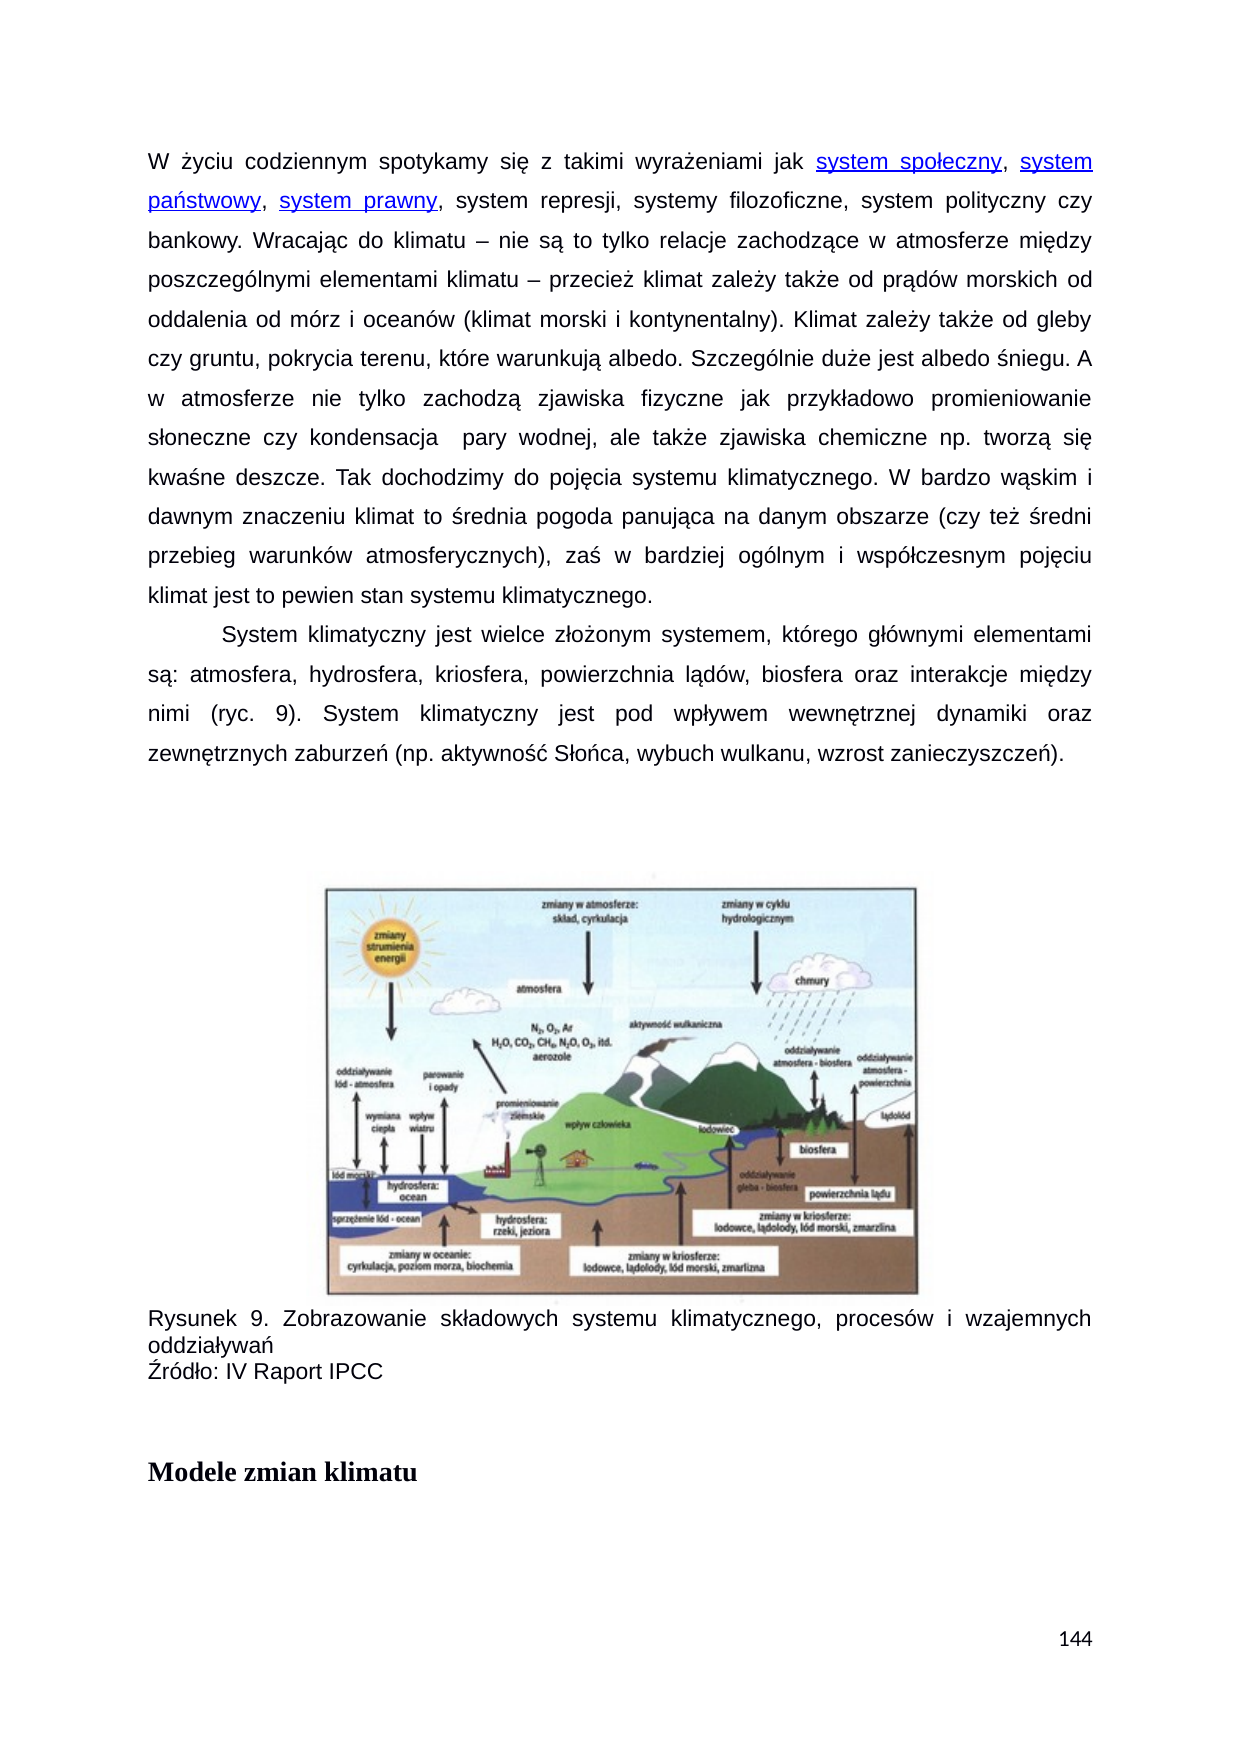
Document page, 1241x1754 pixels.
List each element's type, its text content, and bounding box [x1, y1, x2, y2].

text Źródło: IV Raport IPCC [148, 1358, 1093, 1384]
text Rysunek 9. Zobrazowanie składowych systemu klimatycznego, procesów i wzajemnych oddziaływań [148, 1305, 1093, 1358]
subtitle Modele zmian klimatu [148, 1455, 1093, 1487]
text W życiu codziennym spotykamy się z takimi wyrażeniami jak system społeczny, system państwowy, system prawny, system represji, systemy filozoficzne, system polityczny czy bankowy. Wracając do klimatu – nie są to tylko relacje zachodzące w atmosferze między poszczególnymi elementami klimatu – przecież klimat zależy także od prądów morskich od oddalenia od mórz i oceanów (klimat morski i kontynentalny). Klimat zależy także od gleby czy gruntu, pokrycia terenu, które warunkują albedo. Szczególnie duże jest albedo śniegu. A w atmosferze nie tylko zachodzą zjawiska fizyczne jak przykładowo promieniowanie słoneczne czy kondensacja pary wodnej, ale także zjawiska chemiczne np. tworzą się kwaśne deszcze. Tak dochodzimy do pojęcia systemu klimatycznego. W bardzo wąskim i dawnym znaczeniu klimat to średnia pogoda panująca na danym obszarze (czy też średni przebieg warunków atmosferycznych), zaś w bardziej ogólnym i współczesnym pojęciu klimat jest to pewien stan systemu klimatycznego. [148, 148, 1093, 608]
text System klimatyczny jest wielce złożonym systemem, którego głównymi elementami są: atmosfera, hydrosfera, kriosfera, powierzchnia lądów, biosfera oraz interakcje między nimi (ryc. 9). System klimatyczny jest pod wpływem wewnętrznej dynamiki oraz zewnętrznych zaburzeń (np. aktywność Słońca, wybuch wulkanu, wzrost zanieczyszczeń). [148, 621, 1093, 766]
picture [306, 871, 934, 1306]
